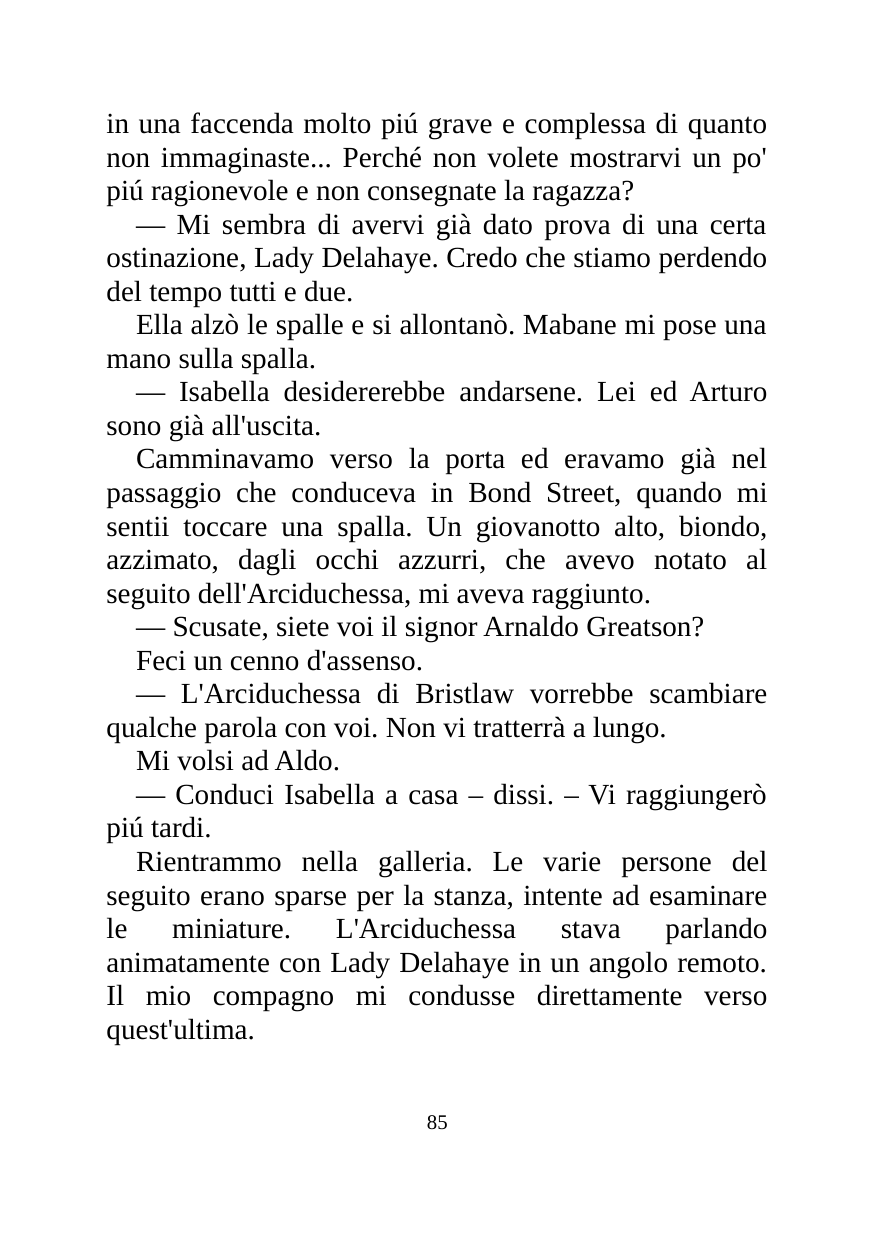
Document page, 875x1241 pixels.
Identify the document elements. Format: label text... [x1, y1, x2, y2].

text Rientrammo nella galleria. Le varie persone del seguito erano sparse per la stanza, intente ad esaminare le miniature. L'Arciduchessa stava parlando animatamente con Lady Delahaye in un angolo remoto. Il mio compagno mi condusse direttamente verso quest'ultima. [106, 844, 768, 1045]
text Ella alzò le spalle e si allontanò. Mabane mi pose una mano sulla spalla. [106, 307, 768, 374]
text — Conduci Isabella a casa – dissi. – Vi raggiungerò piú tardi. [106, 777, 768, 844]
text — Isabella desidererebbe andarsene. Lei ed Arturo sono già all'uscita. [106, 374, 768, 442]
text — L'Arciduchessa di Bristlaw vorrebbe scambiare qualche parola con voi. Non vi tratterrà a lungo. [106, 676, 768, 743]
text Feci un cenno d'assenso. [106, 643, 768, 676]
text Mi volsi ad Aldo. [106, 743, 768, 777]
text Camminavamo verso la porta ed eravamo già nel passaggio che conduceva in Bond Street, quando mi sentii toccare una spalla. Un giovanotto alto, biondo, azzimato, dagli occhi azzurri, che avevo notato al seguito dell'Arciduchessa, mi aveva raggiunto. [106, 442, 768, 609]
text — Mi sembra di avervi già dato prova di una certa ostinazione, Lady Delahaye. Credo che stiamo perdendo del tempo tutti e due. [106, 207, 768, 307]
text in una faccenda molto piú grave e complessa di quanto non immaginaste... Perché non volete mostrarvi un po' piú ragionevole e non consegnate la ragazza? [106, 106, 768, 207]
text — Scusate, siete voi il signor Arnaldo Greatson? [106, 609, 768, 643]
